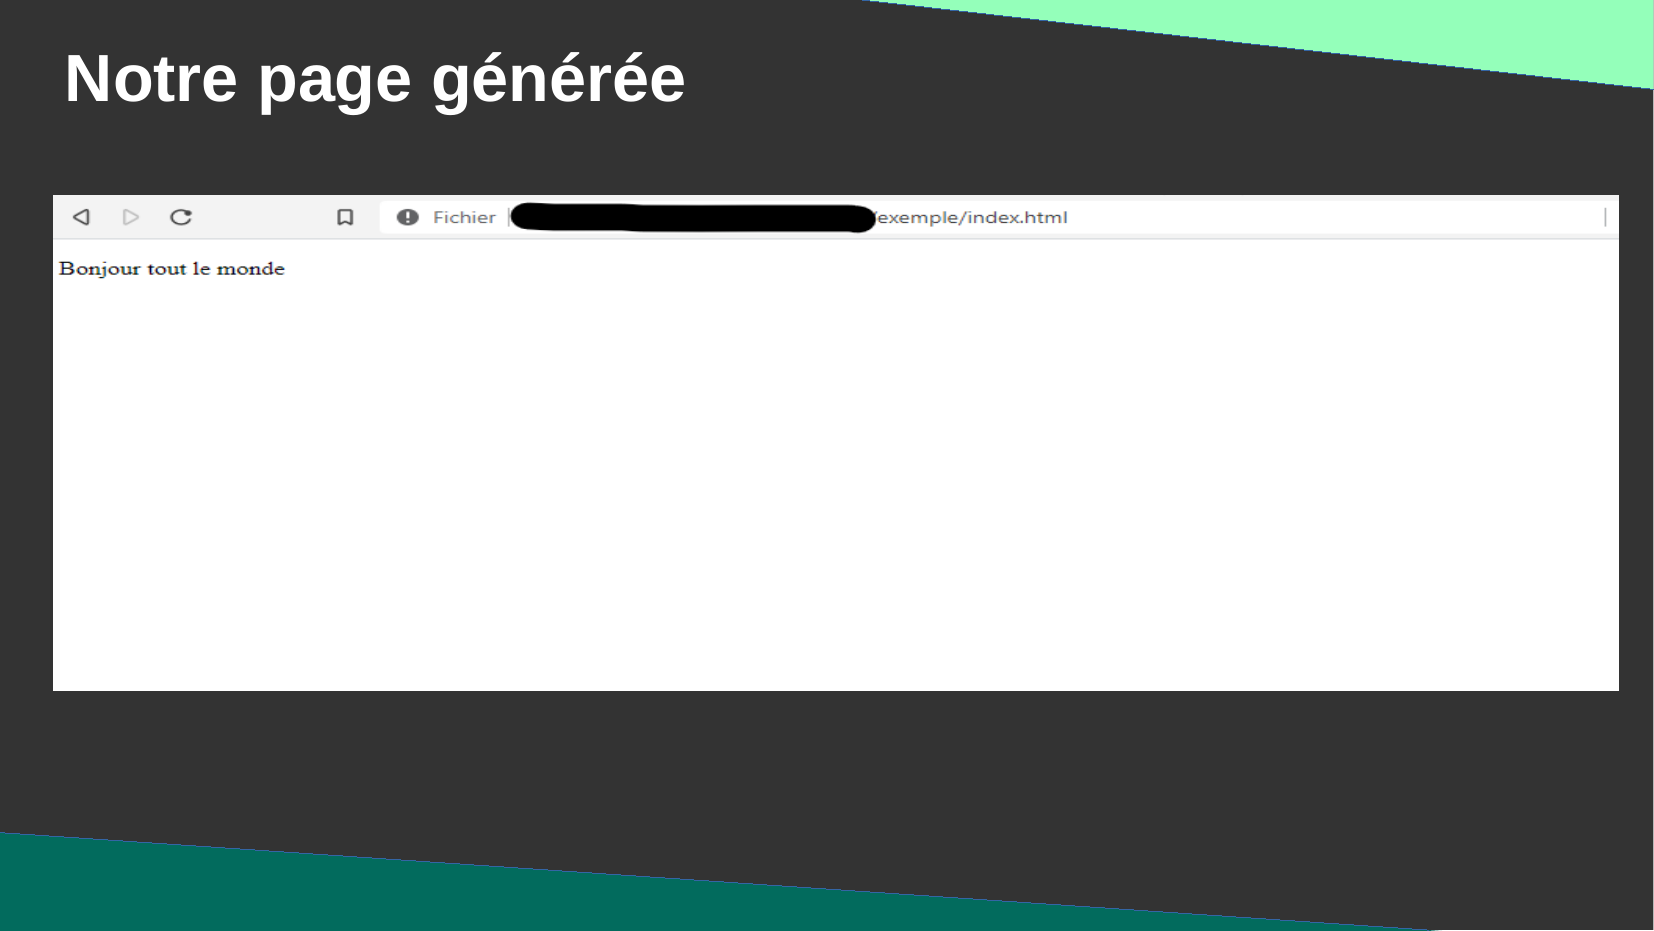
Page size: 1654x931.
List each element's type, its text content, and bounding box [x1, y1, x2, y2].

picture [53, 195, 1619, 691]
text_box [862, 0, 1654, 90]
title Notre page générée [64, 40, 1553, 118]
